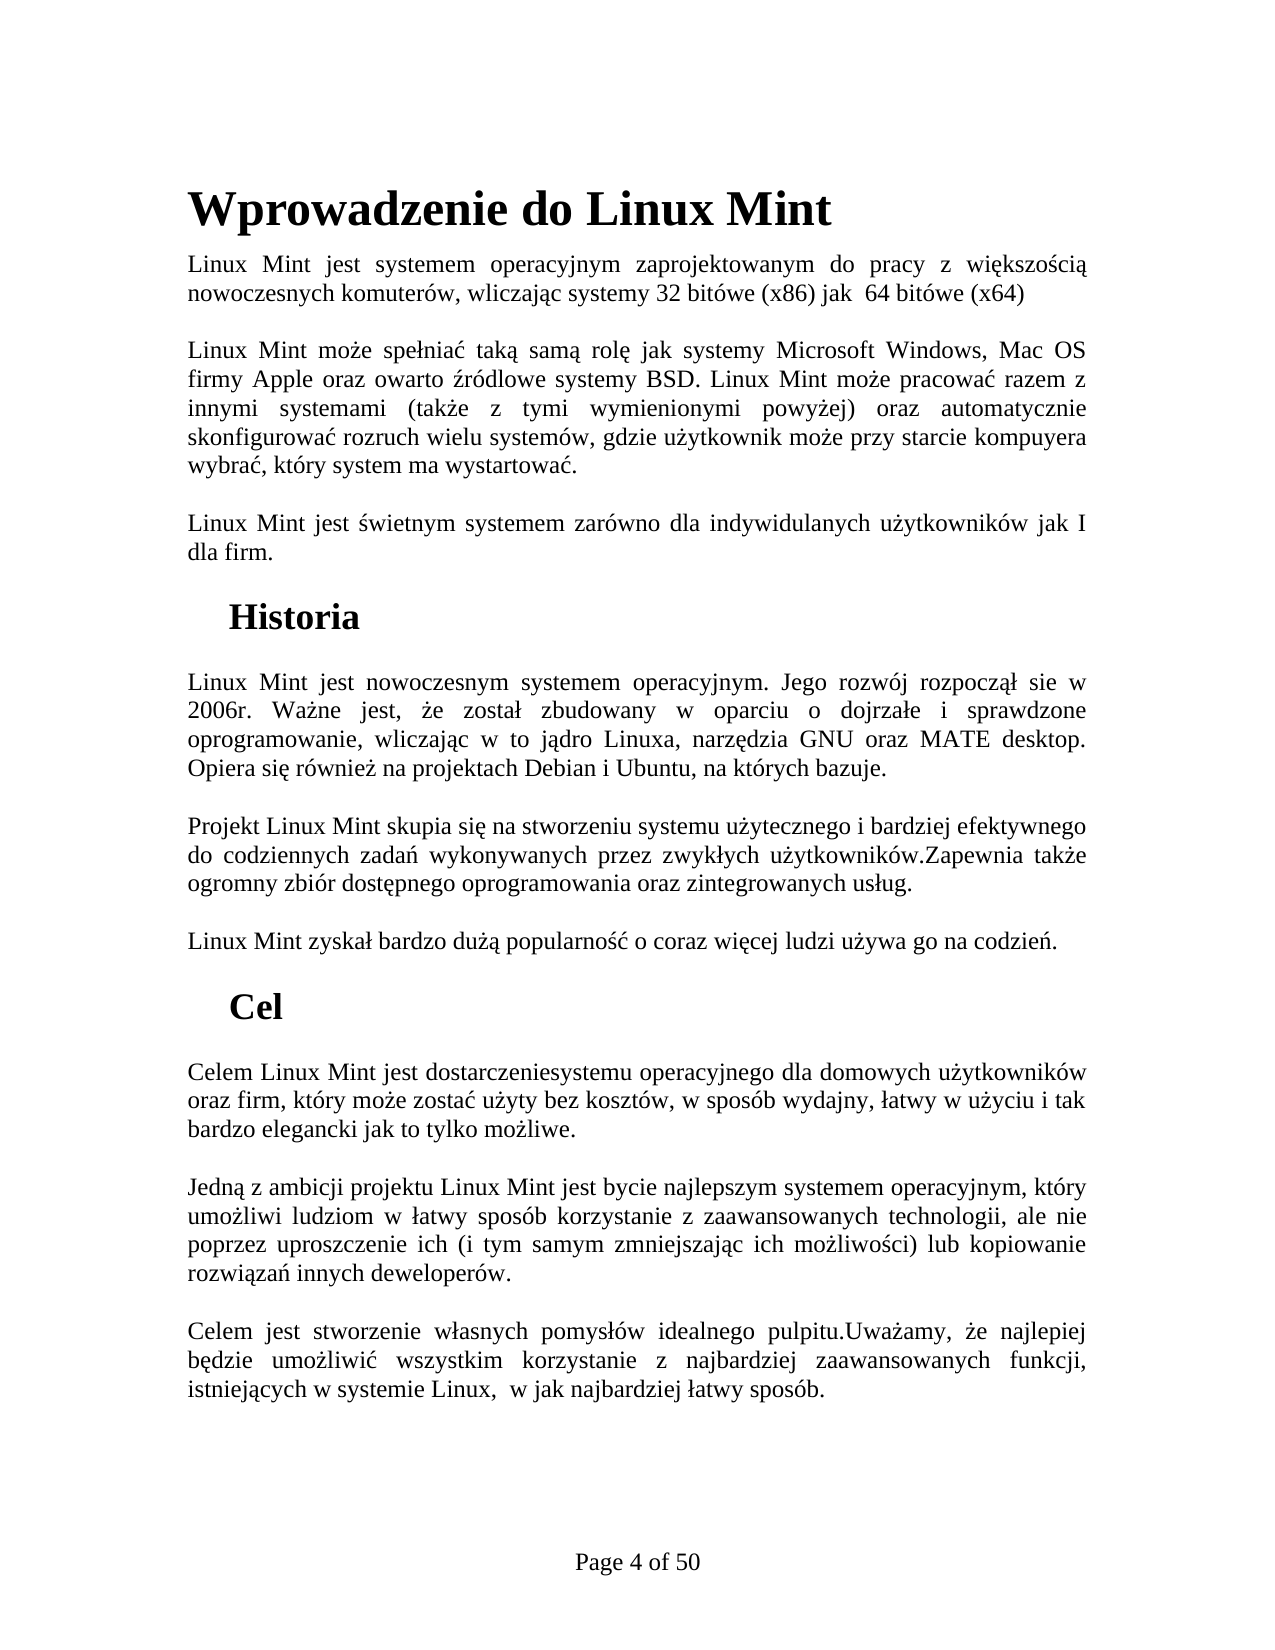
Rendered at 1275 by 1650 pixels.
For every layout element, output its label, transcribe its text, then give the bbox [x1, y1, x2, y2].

text Linux Mint zyskał bardzo dużą popularność o coraz więcej ludzi używa go na codzień. [187, 926, 1087, 955]
subtitle Wprowadzenie do Linux Mint [187, 179, 1087, 237]
text Celem jest stworzenie własnych pomysłów idealnego pulpitu.Uważamy, że najlepiej będzie umożliwić wszystkim korzystanie z najbardziej zaawansowanych funkcji, istniejących w systemie Linux, w jak najbardziej łatwy sposób. [187, 1316, 1087, 1402]
text Linux Mint może spełniać taką samą rolę jak systemy Microsoft Windows, Mac OS firmy Apple oraz owarto źródlowe systemy BSD. Linux Mint może pracować razem z innymi systemami (także z tymi wymienionymi powyżej) oraz automatycznie skonfigurować rozruch wielu systemów, gdzie użytkownik może przy starcie kompuyera wybrać, który system ma wystartować. [187, 335, 1087, 479]
text Linux Mint jest świetnym systemem zarówno dla indywidulanych użytkowników jak I dla firm. [187, 508, 1087, 565]
subtitle Cel [187, 984, 1087, 1027]
text Linux Mint jest nowoczesnym systemem operacyjnym. Jego rozwój rozpoczął sie w 2006r. Ważne jest, że został zbudowany w oparciu o dojrzałe i sprawdzone oprogramowanie, wliczając w to jądro Linuxa, narzędzia GNU oraz MATE desktop. Opiera się również na projektach Debian i Ubuntu, na których bazuje. [187, 667, 1087, 782]
text Celem Linux Mint jest dostarczeniesystemu operacyjnego dla domowych użytkowników oraz firm, który może zostać użyty bez kosztów, w sposób wydajny, łatwy w użyciu i tak bardzo elegancki jak to tylko możliwe. [187, 1057, 1087, 1143]
text Jedną z ambicji projektu Linux Mint jest bycie najlepszym systemem operacyjnym, który umożliwi ludziom w łatwy sposób korzystanie z zaawansowanych technologii, ale nie poprzez uproszczenie ich (i tym samym zmniejszając ich możliwości) lub kopiowanie rozwiązań innych deweloperów. [187, 1172, 1087, 1287]
subtitle Historia [187, 594, 1087, 638]
text Linux Mint jest systemem operacyjnym zaprojektowanym do pracy z większością nowoczesnych komuterów, wliczając systemy 32 bitówe (x86) jak 64 bitówe (x64) [187, 249, 1087, 307]
text Projekt Linux Mint skupia się na stworzeniu systemu użytecznego i bardziej efektywnego do codziennych zadań wykonywanych przez zwykłych użytkowników.Zapewnia także ogromny zbiór dostępnego oprogramowania oraz zintegrowanych usług. [187, 811, 1087, 897]
